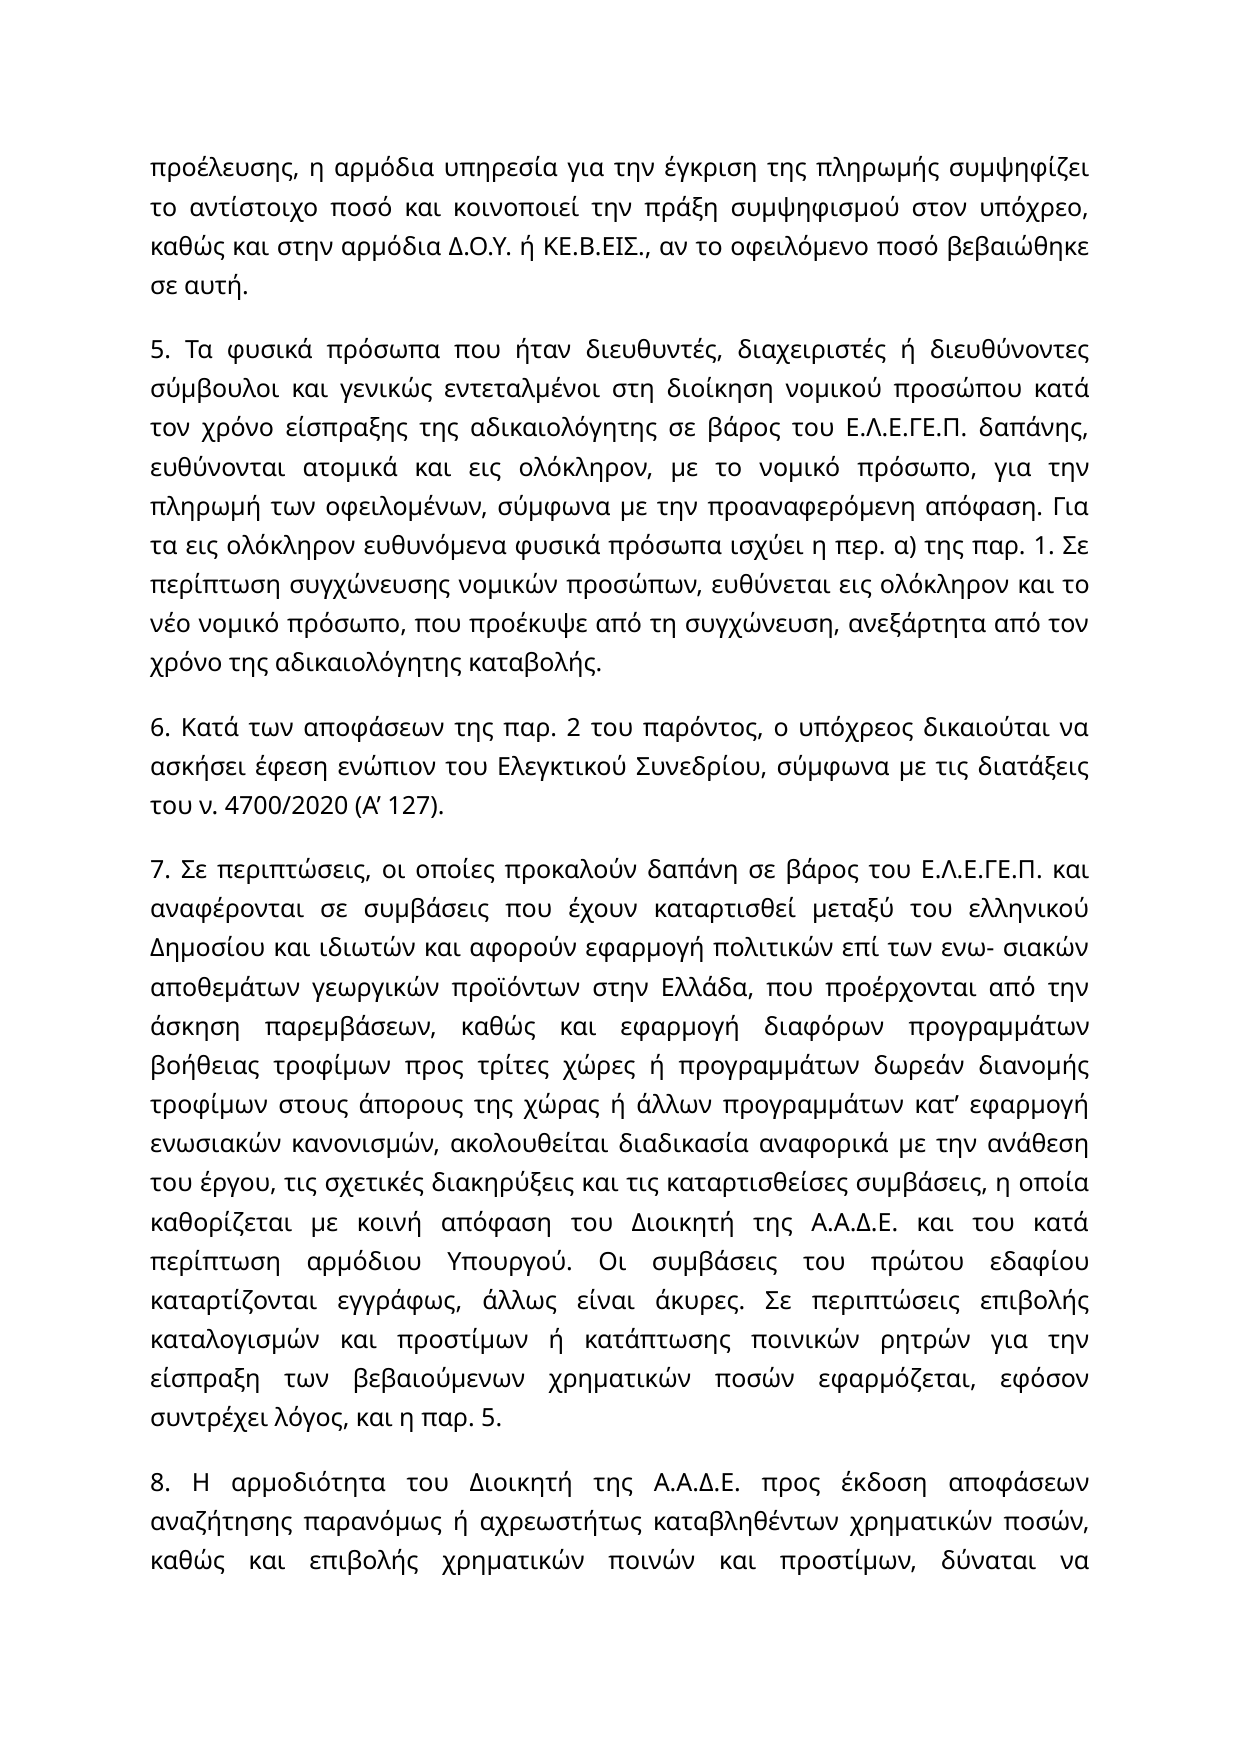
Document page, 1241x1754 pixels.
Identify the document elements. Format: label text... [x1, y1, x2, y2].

text 5. Τα φυσικά πρόσωπα που ήταν διευθυντές, διαχειριστές ή διευθύνοντες σύμβουλοι και γενικώς εντεταλμένοι στη διοίκηση νομικού προσώπου κατά τον χρόνο είσπραξης της αδικαιολόγητης σε βάρος του Ε.Λ.Ε.ΓΕ.Π. δαπάνης, ευθύνονται ατομικά και εις ολόκληρον, με το νομικό πρόσωπο, για την πληρωμή των οφειλομένων, σύμφωνα με την προαναφερόμενη απόφαση. Για τα εις ολόκληρον ευθυνόμενα φυσικά πρόσωπα ισχύει η περ. α) της παρ. 1. Σε περίπτωση συγχώνευσης νομικών προσώπων, ευθύνεται εις ολόκληρον και το νέο νομικό πρόσωπο, που προέκυψε από τη συγχώνευση, ανεξάρτητα από τον χρόνο της αδικαιολόγητης καταβολής. [150, 332, 1090, 679]
text 8. Η αρμοδιότητα του Διοικητή της Α.Α.Δ.Ε. προς έκδοση αποφάσεων αναζήτησης παρανόμως ή αχρεωστήτως καταβληθέντων χρηματικών ποσών, καθώς και επιβολής χρηματικών ποινών και προστίμων, δύναται να [150, 1464, 1090, 1577]
text προέλευσης, η αρμόδια υπηρεσία για την έγκριση της πληρωμής συμψηφίζει το αντίστοιχο ποσό και κοινοποιεί την πράξη συμψηφισμού στον υπόχρεο, καθώς και στην αρμόδια Δ.Ο.Υ. ή ΚΕ.Β.ΕΙΣ., αν το οφειλόμενο ποσό βεβαιώθηκε σε αυτή. [150, 150, 1090, 302]
text 7. Σε περιπτώσεις, οι οποίες προκαλούν δαπάνη σε βάρος του Ε.Λ.Ε.ΓΕ.Π. και αναφέρονται σε συμβάσεις που έχουν καταρτισθεί μεταξύ του ελληνικού Δημοσίου και ιδιωτών και αφορούν εφαρμογή πολιτικών επί των ενω- σιακών αποθεμάτων γεωργικών προϊόντων στην Ελλάδα, που προέρχονται από την άσκηση παρεμβάσεων, καθώς και εφαρμογή διαφόρων προγραμμάτων βοήθειας τροφίμων προς τρίτες χώρες ή προγραμμάτων δωρεάν διανομής τροφίμων στους άπορους της χώρας ή άλλων προγραμμάτων κατ’ εφαρμογή ενωσιακών κανονισμών, ακολουθείται διαδικασία αναφορικά με την ανάθεση του έργου, τις σχετικές διακηρύξεις και τις καταρτισθείσες συμβάσεις, η οποία καθορίζεται με κοινή απόφαση του Διοικητή της Α.Α.Δ.Ε. και του κατά περίπτωση αρμόδιου Υπουργού. Οι συμβάσεις του πρώτου εδαφίου καταρτίζονται εγγράφως, άλλως είναι άκυρες. Σε περιπτώσεις επιβολής καταλογισμών και προστίμων ή κατάπτωσης ποινικών ρητρών για την είσπραξη των βεβαιούμενων χρηματικών ποσών εφαρμόζεται, εφόσον συντρέχει λόγος, και η παρ. 5. [150, 852, 1090, 1434]
text 6. Κατά των αποφάσεων της παρ. 2 του παρόντος, ο υπόχρεος δικαιούται να ασκήσει έφεση ενώπιον του Ελεγκτικού Συνεδρίου, σύμφωνα με τις διατάξεις του ν. 4700/2020 (Α’ 127). [150, 709, 1090, 822]
